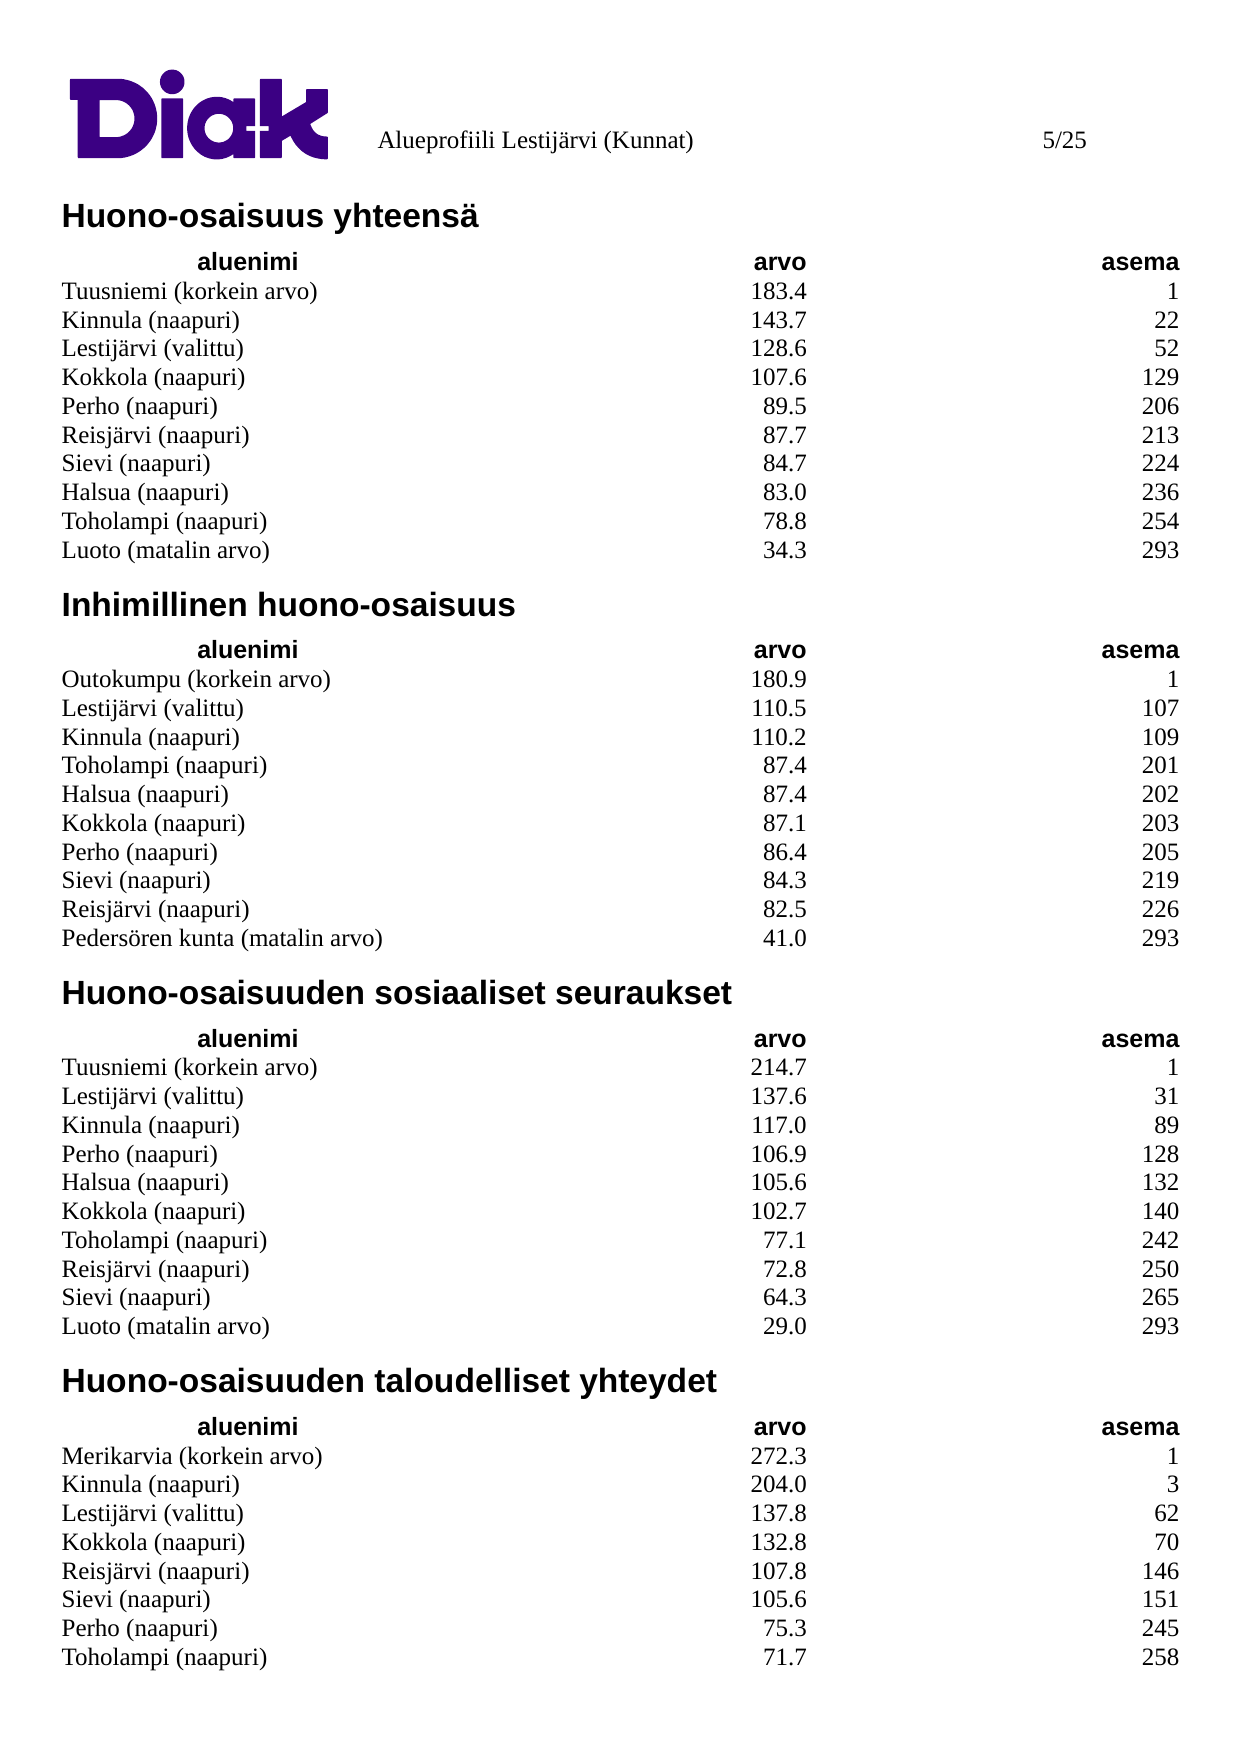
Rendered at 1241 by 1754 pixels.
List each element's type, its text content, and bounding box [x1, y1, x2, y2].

table_cell Kinnula (naapuri) [61, 1110, 434, 1139]
table_cell Toholampi (naapuri) [61, 506, 434, 535]
table_cell 202 [806, 779, 1179, 808]
table_cell 107 [806, 693, 1179, 722]
table_cell Luoto (matalin arvo) [61, 1311, 434, 1340]
table_cell 1 [806, 276, 1179, 305]
table_cell Halsua (naapuri) [61, 477, 434, 506]
table_cell 31 [806, 1081, 1179, 1110]
table_cell 293 [806, 535, 1179, 563]
table_cell 272.3 [434, 1441, 806, 1469]
table_cell Halsua (naapuri) [61, 779, 434, 808]
table_cell 84.7 [434, 449, 806, 477]
table_cell 1 [806, 664, 1179, 693]
table_cell 203 [806, 808, 1179, 837]
table_header aluenimi [61, 636, 434, 664]
table_header asema [806, 1024, 1179, 1052]
table_header arvo [434, 636, 806, 664]
table_cell Merikarvia (korkein arvo) [61, 1441, 434, 1469]
table_cell 219 [806, 866, 1179, 894]
table_cell 3 [806, 1470, 1179, 1498]
table_cell 87.7 [434, 420, 806, 448]
table_cell Toholampi (naapuri) [61, 751, 434, 779]
table_cell Tuusniemi (korkein arvo) [61, 276, 434, 305]
table_cell 89.5 [434, 391, 806, 420]
table_cell 245 [806, 1613, 1179, 1642]
table_cell 89 [806, 1110, 1179, 1139]
table_cell 75.3 [434, 1613, 806, 1642]
subtitle Huono-osaisuuden taloudelliset yhteydet [61, 1361, 1179, 1399]
table_cell 1 [806, 1053, 1179, 1081]
table_cell 293 [806, 923, 1179, 952]
table_cell Sievi (naapuri) [61, 1283, 434, 1311]
table_cell 64.3 [434, 1283, 806, 1311]
subtitle Huono-osaisuus yhteensä [61, 196, 1179, 235]
table_cell 204.0 [434, 1470, 806, 1498]
table_cell Lestijärvi (valittu) [61, 334, 434, 362]
table_cell 72.8 [434, 1254, 806, 1282]
table_cell Perho (naapuri) [61, 1139, 434, 1167]
table_cell 86.4 [434, 837, 806, 866]
table_cell 226 [806, 894, 1179, 923]
table_cell 83.0 [434, 477, 806, 506]
table_cell Halsua (naapuri) [61, 1168, 434, 1196]
table_cell 265 [806, 1283, 1179, 1311]
table_cell 110.2 [434, 722, 806, 751]
table_cell 151 [806, 1585, 1179, 1613]
table_cell 110.5 [434, 693, 806, 722]
table_cell Reisjärvi (naapuri) [61, 1254, 434, 1282]
table_cell Tuusniemi (korkein arvo) [61, 1053, 434, 1081]
table_cell 293 [806, 1311, 1179, 1340]
table_cell 137.6 [434, 1081, 806, 1110]
table_cell 213 [806, 420, 1179, 448]
table_cell 140 [806, 1196, 1179, 1225]
table_cell Reisjärvi (naapuri) [61, 1556, 434, 1584]
table_cell 224 [806, 449, 1179, 477]
table_cell 132.8 [434, 1527, 806, 1556]
table_cell 128.6 [434, 334, 806, 362]
subtitle Huono-osaisuuden sosiaaliset seuraukset [61, 973, 1179, 1011]
table_cell Pedersören kunta (matalin arvo) [61, 923, 434, 952]
table_header asema [806, 636, 1179, 664]
table_cell 105.6 [434, 1168, 806, 1196]
table_cell Lestijärvi (valittu) [61, 693, 434, 722]
table_cell Sievi (naapuri) [61, 1585, 434, 1613]
table_cell 254 [806, 506, 1179, 535]
table_cell 41.0 [434, 923, 806, 952]
table_cell Lestijärvi (valittu) [61, 1081, 434, 1110]
table_cell 206 [806, 391, 1179, 420]
table_cell 87.1 [434, 808, 806, 837]
table_cell 105.6 [434, 1585, 806, 1613]
table_header arvo [434, 247, 806, 276]
table_header aluenimi [61, 1024, 434, 1052]
table_cell 146 [806, 1556, 1179, 1584]
table_cell Reisjärvi (naapuri) [61, 420, 434, 448]
table_cell 109 [806, 722, 1179, 751]
table_cell Kinnula (naapuri) [61, 722, 434, 751]
table_cell Perho (naapuri) [61, 391, 434, 420]
table_cell 82.5 [434, 894, 806, 923]
table_cell 242 [806, 1225, 1179, 1254]
table_cell 132 [806, 1168, 1179, 1196]
table_cell Reisjärvi (naapuri) [61, 894, 434, 923]
table_cell 70 [806, 1527, 1179, 1556]
table_cell Lestijärvi (valittu) [61, 1498, 434, 1527]
table_cell 180.9 [434, 664, 806, 693]
table_cell Toholampi (naapuri) [61, 1642, 434, 1671]
table_cell Kokkola (naapuri) [61, 1196, 434, 1225]
table_cell 214.7 [434, 1053, 806, 1081]
table_cell 1 [806, 1441, 1179, 1469]
table_cell 62 [806, 1498, 1179, 1527]
table_cell 183.4 [434, 276, 806, 305]
table_header asema [806, 1412, 1179, 1441]
table_cell Toholampi (naapuri) [61, 1225, 434, 1254]
table_cell 205 [806, 837, 1179, 866]
table_cell Kokkola (naapuri) [61, 1527, 434, 1556]
table_cell 22 [806, 305, 1179, 333]
table_cell Perho (naapuri) [61, 837, 434, 866]
table_cell 77.1 [434, 1225, 806, 1254]
table_cell 143.7 [434, 305, 806, 333]
table_cell 117.0 [434, 1110, 806, 1139]
table_header asema [806, 247, 1179, 276]
table_header arvo [434, 1024, 806, 1052]
table_header arvo [434, 1412, 806, 1441]
table_cell 201 [806, 751, 1179, 779]
table_cell 137.8 [434, 1498, 806, 1527]
table_cell 128 [806, 1139, 1179, 1167]
table_cell Kokkola (naapuri) [61, 362, 434, 391]
table_cell 258 [806, 1642, 1179, 1671]
table_cell 84.3 [434, 866, 806, 894]
table_cell 236 [806, 477, 1179, 506]
table_cell Kokkola (naapuri) [61, 808, 434, 837]
table_cell 87.4 [434, 779, 806, 808]
table_cell Perho (naapuri) [61, 1613, 434, 1642]
table_cell 71.7 [434, 1642, 806, 1671]
table_cell 106.9 [434, 1139, 806, 1167]
table_cell 107.8 [434, 1556, 806, 1584]
table_cell Outokumpu (korkein arvo) [61, 664, 434, 693]
table_cell Luoto (matalin arvo) [61, 535, 434, 563]
table_cell 87.4 [434, 751, 806, 779]
table_cell Kinnula (naapuri) [61, 1470, 434, 1498]
table_cell Sievi (naapuri) [61, 866, 434, 894]
table_cell 78.8 [434, 506, 806, 535]
table_cell 250 [806, 1254, 1179, 1282]
table_header aluenimi [61, 247, 434, 276]
table_cell 107.6 [434, 362, 806, 391]
table_cell Kinnula (naapuri) [61, 305, 434, 333]
table_cell Sievi (naapuri) [61, 449, 434, 477]
table_cell 129 [806, 362, 1179, 391]
table_cell 29.0 [434, 1311, 806, 1340]
subtitle Inhimillinen huono-osaisuus [61, 584, 1179, 623]
table_cell 52 [806, 334, 1179, 362]
table_cell 102.7 [434, 1196, 806, 1225]
table_cell 34.3 [434, 535, 806, 563]
table_header aluenimi [61, 1412, 434, 1441]
